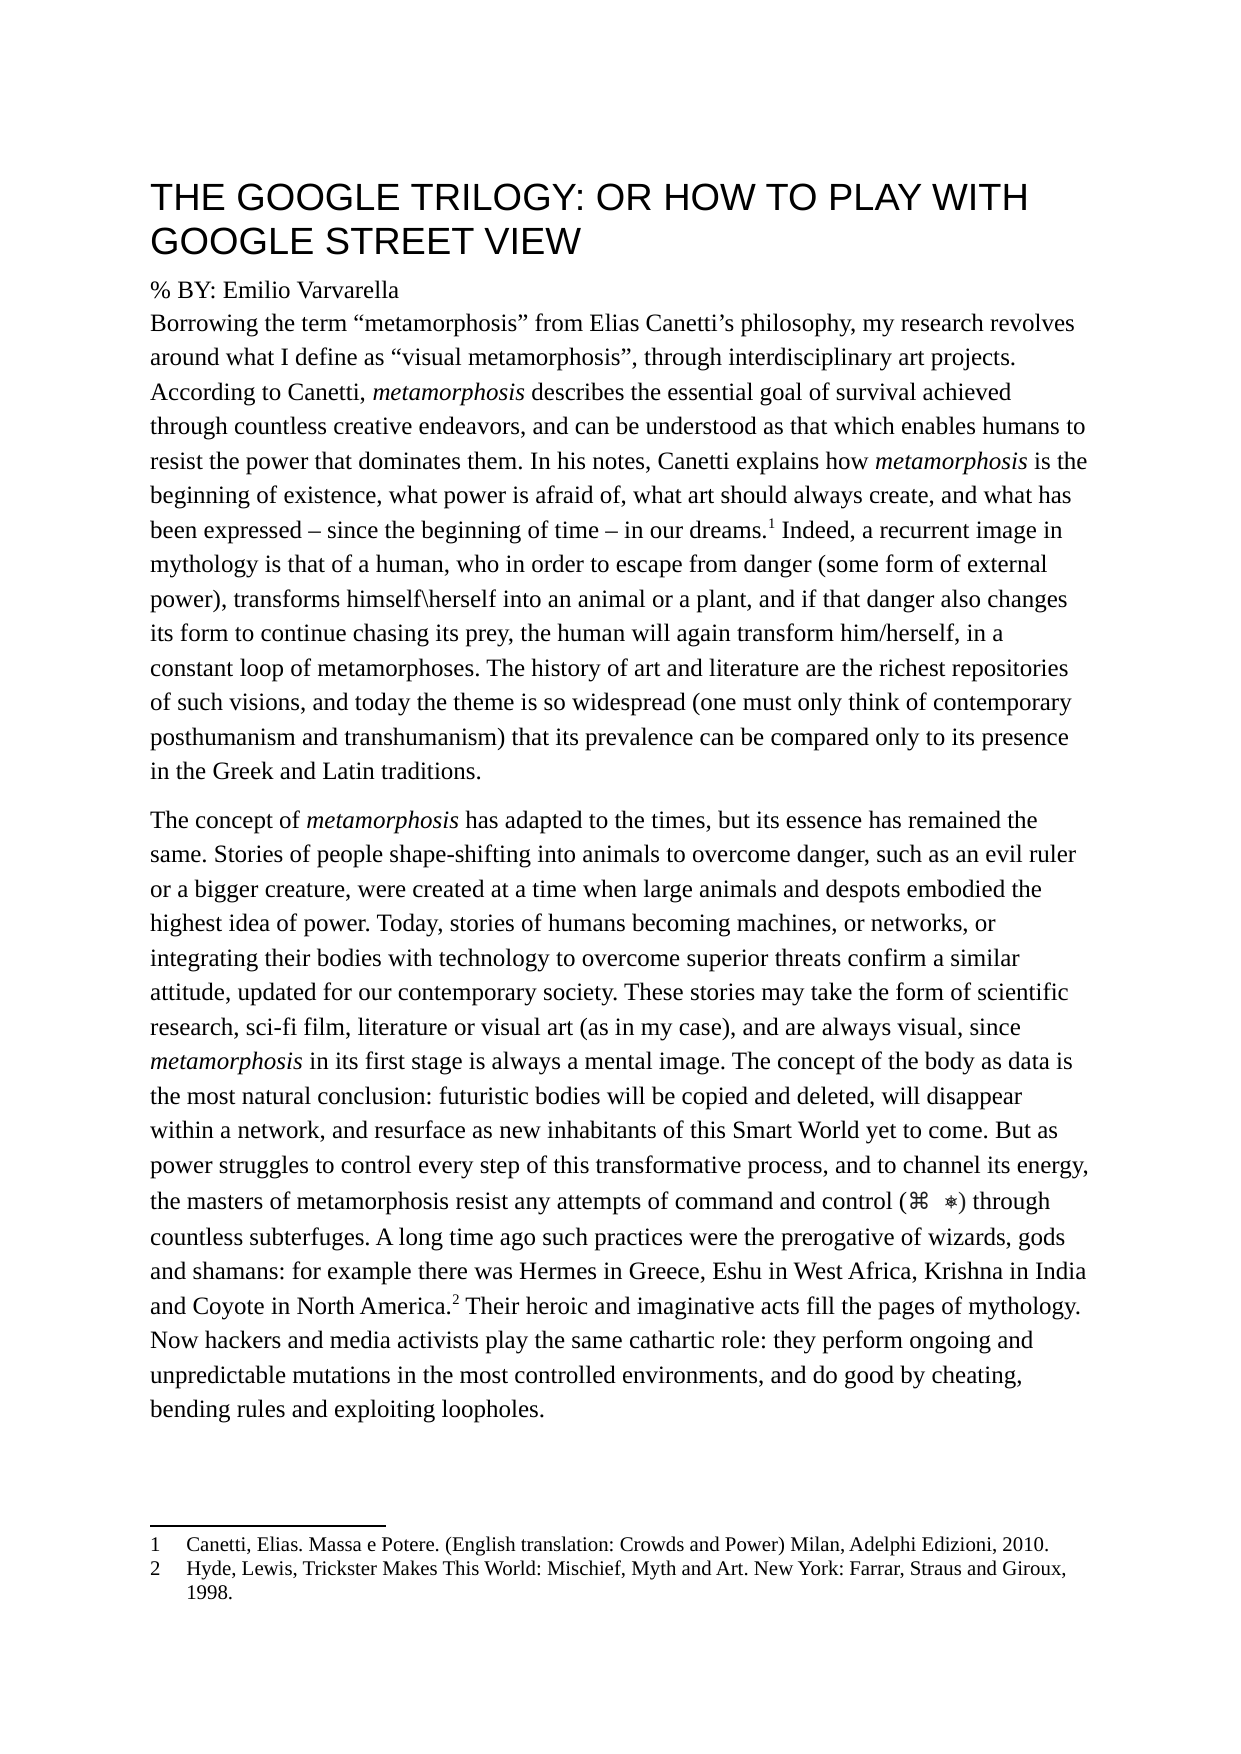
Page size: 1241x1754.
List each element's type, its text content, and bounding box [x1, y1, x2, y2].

text The concept of metamorphosis has adapted to the times, but its essence has remained the same. Stories of people shape-shifting into animals to overcome danger, such as an evil ruler or a bigger creature, were created at a time when large animals and despots embodied the highest idea of power. Today, stories of humans becoming machines, or networks, or integrating their bodies with technology to overcome superior threats confirm a similar attitude, updated for our contemporary society. These stories may take the form of scientific research, sci-fi film, literature or visual art (as in my case), and are always visual, since metamorphosis in its first stage is always a mental image. The concept of the body as data is the most natural conclusion: futuristic bodies will be copied and deleted, will disappear within a network, and resurface as new inhabitants of this Smart World yet to come. But as power struggles to control every step of this transformative process, and to channel its energy, the masters of metamorphosis resist any attempts of command and control (⌘ ⎈) through countless subterfuges. A long time ago such practices were the prerogative of wizards, gods and shamans: for example there was Hermes in Greece, Eshu in West Africa, Krishna in India and Coyote in North America. Their heroic and imaginative acts fill the pages of mythology. Now hackers and media activists play the same cathartic role: they perform ongoing and unpredictable mutations in the most controlled environments, and do good by cheating, bending rules and exploiting loopholes. [150, 805, 1090, 1423]
subtitle THE GOOGLE TRILOGY: OR HOW TO PLAY WITH GOOGLE STREET VIEW [150, 175, 1090, 262]
text Borrowing the term “metamorphosis” from Elias Canetti’s philosophy, my research revolves around what I define as “visual metamorphosis”, through interdisciplinary art projects. According to Canetti, metamorphosis describes the essential goal of survival achieved through countless creative endeavors, and can be understood as that which enables humans to resist the power that dominates them. In his notes, Canetti explains how metamorphosis is the beginning of existence, what power is afraid of, what art should always create, and what has been expressed – since the beginning of time – in our dreams. Indeed, a recurrent image in mythology is that of a human, who in order to escape from danger (some form of external power), transforms himself\herself into an animal or a plant, and if that danger also changes its form to continue chasing its prey, the human will again transform him/herself, in a constant loop of metamorphoses. The history of art and literature are the richest repositories of such visions, and today the theme is so widespread (one must only think of contemporary posthumanism and transhumanism) that its prevalence can be compared only to its presence in the Greek and Latin traditions. [150, 308, 1090, 785]
text Canetti, Elias. Massa e Potere. (English translation: Crowds and Power) Milan, Adelphi Edizioni, 2010. [150, 1532, 1090, 1556]
subtitle % BY: Emilio Varvarella [150, 275, 1090, 303]
text Hyde, Lewis, Trickster Makes This World: Mischief, Myth and Art. New York: Farrar, Straus and Giroux, 1998. [150, 1556, 1090, 1604]
